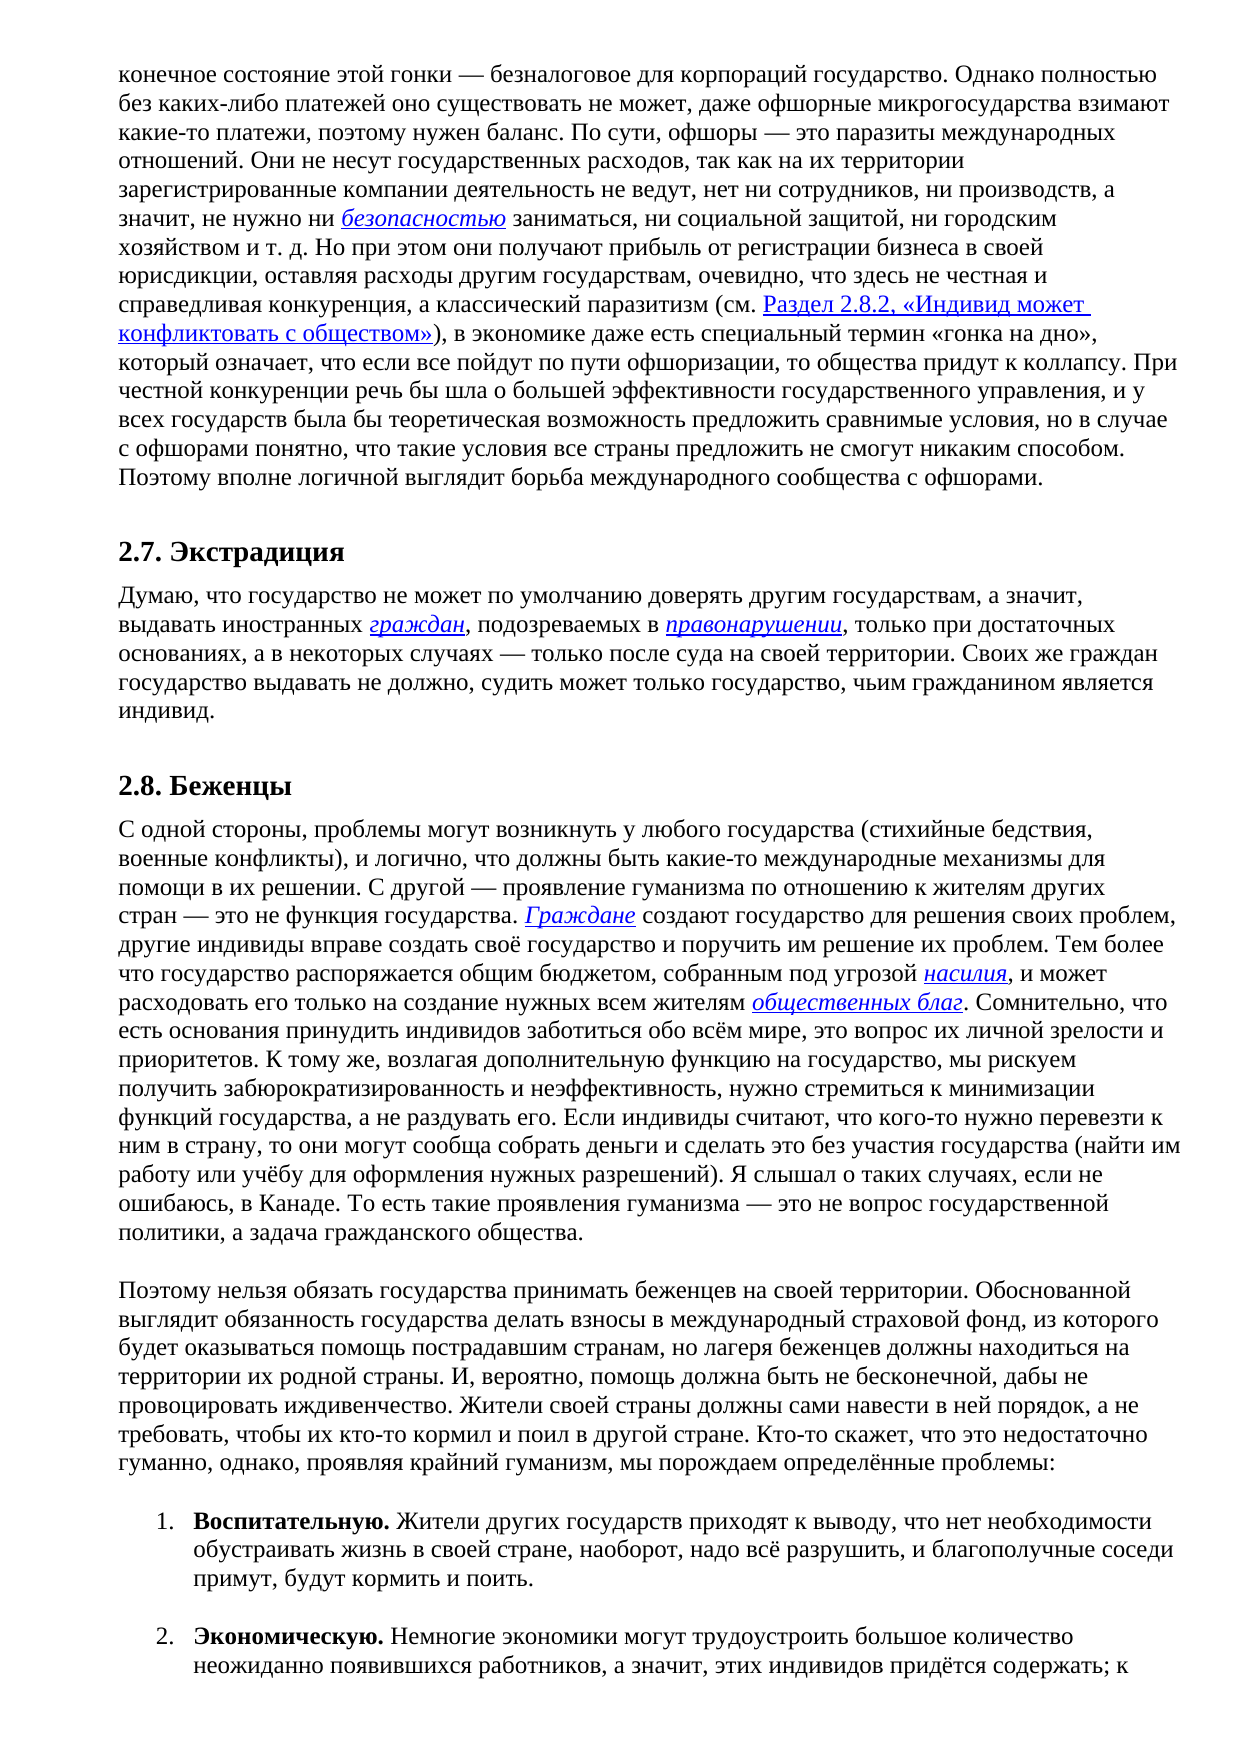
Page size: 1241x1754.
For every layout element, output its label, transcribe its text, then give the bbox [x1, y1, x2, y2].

text конечное состояние этой гонки — безналоговое для корпораций государство. Однако полностью без каких-либо платежей оно существовать не может, даже офшорные микрогосударства взимают какие-то платежи, поэтому нужен баланс. По сути, офшоры — это паразиты международных отношений. Они не несут государственных расходов, так как на их территории зарегистрированные компании деятельность не ведут, нет ни сотрудников, ни производств, а значит, не нужно ни безопасностью заниматься, ни социальной защитой, ни городским хозяйством и т. д. Но при этом они получают прибыль от регистрации бизнеса в своей юрисдикции, оставляя расходы другим государствам, очевидно, что здесь не честная и справедливая конкуренция, а классический паразитизм (см. Раздел 2.8.2, «Индивид может конфликтовать с обществом»), в экономике даже есть специальный термин «гонка на дно», который означает, что если все пойдут по пути офшоризации, то общества придут к коллапсу. При честной конкуренции речь бы шла о большей эффективности государственного управления, и у всех государств была бы теоретическая возможность предложить сравнимые условия, но в случае с офшорами понятно, что такие условия все страны предложить не смогут никаким способом. Поэтому вполне логичной выглядит борьба международного сообщества с офшорами. [118, 59, 1181, 490]
text С одной стороны, проблемы могут возникнуть у любого государства (стихийные бедствия, военные конфликты), и логично, что должны быть какие-то международные механизмы для помощи в их решении. С другой — проявление гуманизма по отношению к жителям других стран — это не функция государства. Граждане создают государство для решения своих проблем, другие индивиды вправе создать своё государство и поручить им решение их проблем. Тем более что государство распоряжается общим бюджетом, собранным под угрозой насилия, и может расходовать его только на создание нужных всем жителям общественных благ. Сомнительно, что есть основания принудить индивидов заботиться обо всём мире, это вопрос их личной зрелости и приоритетов. К тому же, возлагая дополнительную функцию на государство, мы рискуем получить забюрократизированность и неэффективность, нужно стремиться к минимизации функций государства, а не раздувать его. Если индивиды считают, что кого-то нужно перевезти к ним в страну, то они могут сообща собрать деньги и сделать это без участия государства (найти им работу или учёбу для оформления нужных разрешений). Я слышал о таких случаях, если не ошибаюсь, в Канаде. То есть такие проявления гуманизма — это не вопрос государственной политики, а задача гражданского общества. [118, 814, 1181, 1246]
subtitle 2.7. Экстрадиция [118, 534, 1181, 568]
list Воспитательную. Жители других государств приходят к выводу, что нет необходимости обустраивать жизнь в своей стране, наоборот, надо всё разрушить, и благополучные соседи примут, будут кормить и поить. [156, 1506, 1181, 1592]
subtitle 2.8. Беженцы [118, 768, 1181, 802]
list Экономическую. Немногие экономики могут трудоустроить большое количество неожиданно появившихся работников, а значит, этих индивидов придётся содержать; к [156, 1621, 1181, 1679]
text Поэтому нельзя обязать государства принимать беженцев на своей территории. Обоснованной выглядит обязанность государства делать взносы в международный страховой фонд, из которого будет оказываться помощь пострадавшим странам, но лагеря беженцев должны находиться на территории их родной страны. И, вероятно, помощь должна быть не бесконечной, дабы не провоцировать иждивенчество. Жители своей страны должны сами навести в ней порядок, а не требовать, чтобы их кто-то кормил и поил в другой стране. Кто-то скажет, что это недостаточно гуманно, однако, проявляя крайний гуманизм, мы порождаем определённые проблемы: [118, 1275, 1181, 1476]
text Думаю, что государство не может по умолчанию доверять другим государствам, а значит, выдавать иностранных граждан, подозреваемых в правонарушении, только при достаточных основаниях, а в некоторых случаях — только после суда на своей территории. Своих же граждан государство выдавать не должно, судить может только государство, чьим гражданином является индивид. [118, 580, 1181, 724]
